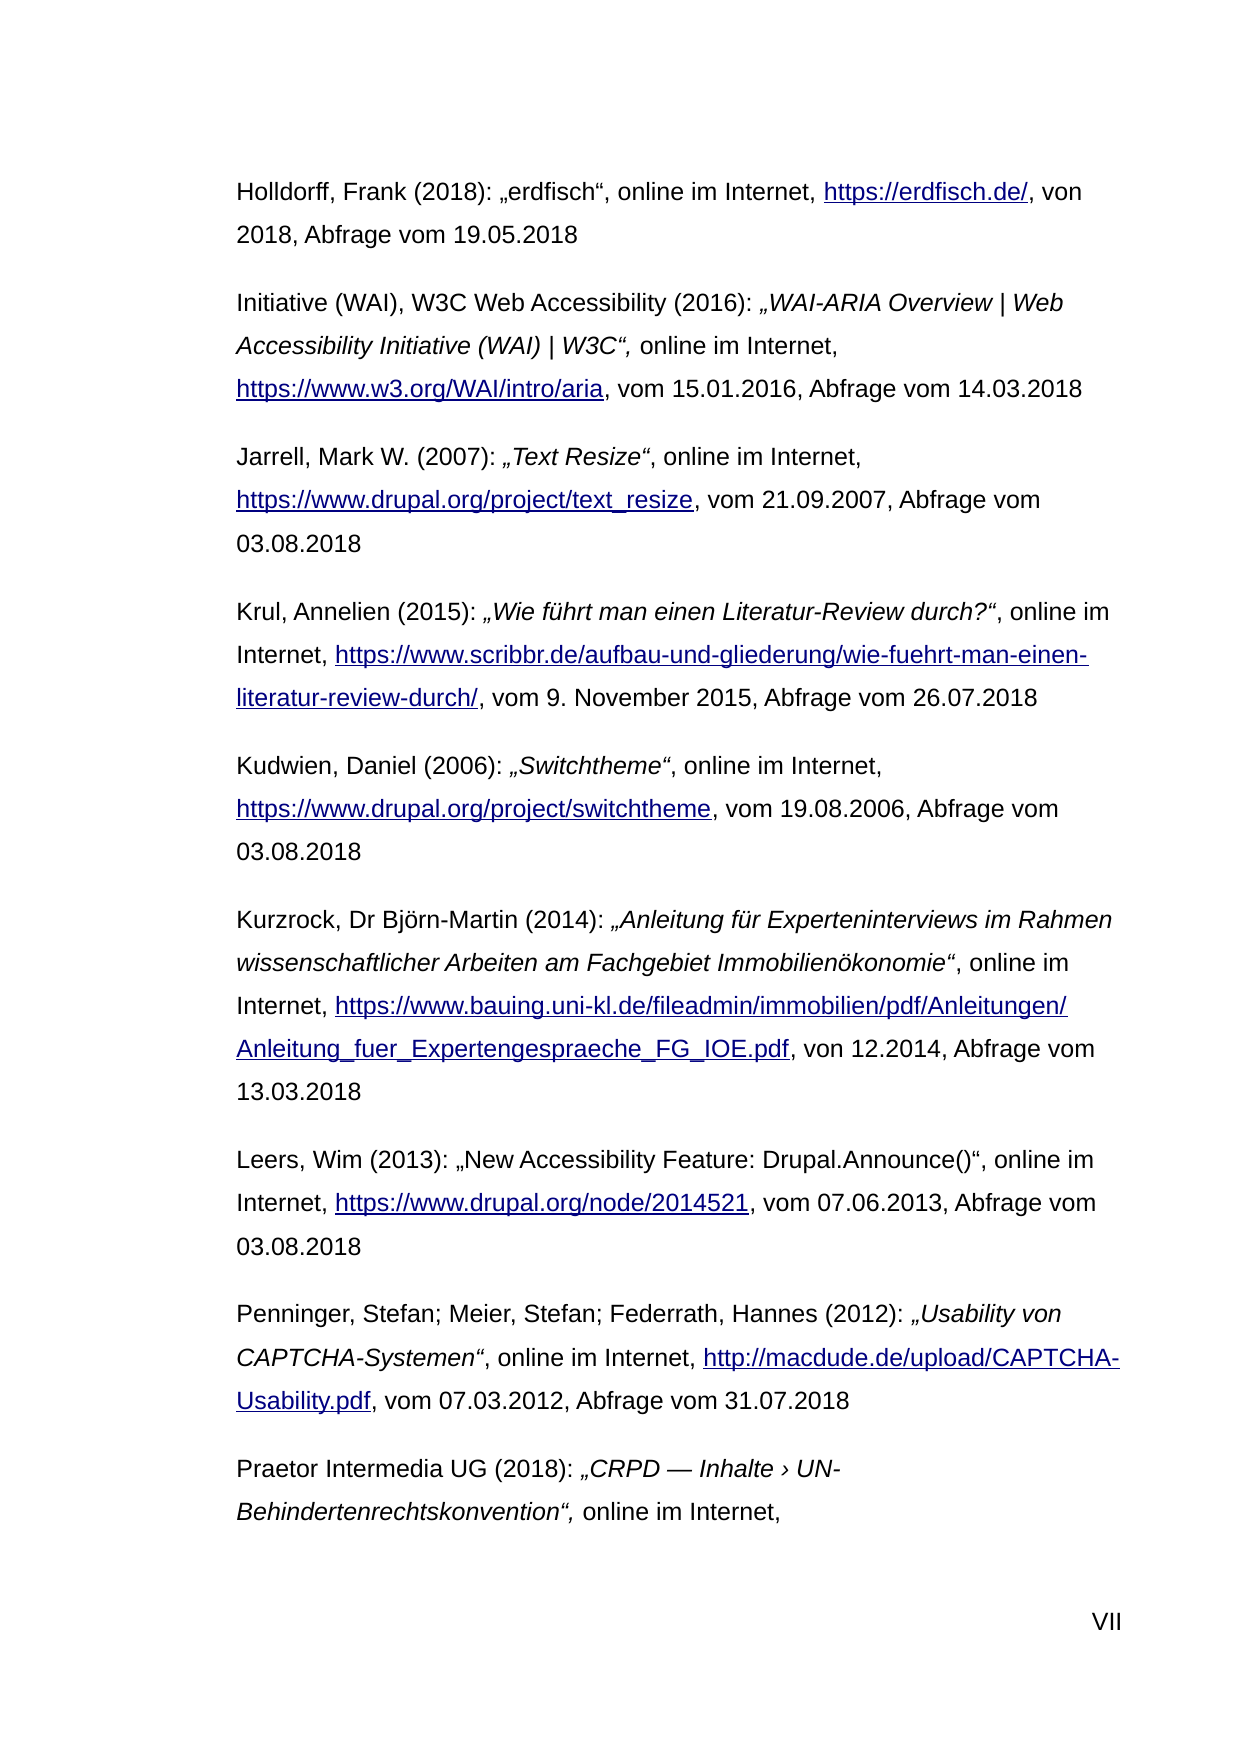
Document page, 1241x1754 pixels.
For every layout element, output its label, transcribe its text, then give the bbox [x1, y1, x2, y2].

text Krul, Annelien (2015): „Wie führt man einen Literatur-Review durch?“, online im Internet, https://www.scribbr.de/aufbau-und-gliederung/wie-fuehrt-man-einen-literatur-review-durch/, vom 9. November 2015, Abfrage vom 26.07.2018 [236, 597, 1122, 712]
text Kurzrock, Dr Björn-Martin (2014): „Anleitung für Experteninterviews im Rahmen wissenschaftlicher Arbeiten am Fachgebiet Immobilienökonomie“, online im Internet, https://www.bauing.uni-kl.de/fileadmin/immobilien/pdf/Anleitungen/Anleitung_fuer_Expertengespraeche_FG_IOE.pdf, von 12.2014, Abfrage vom 13.03.2018 [236, 905, 1122, 1106]
text Praetor Intermedia UG (2018): „CRPD — Inhalte › UN-Behindertenrechtskonvention“, online im Internet, [236, 1454, 1122, 1526]
text Penninger, Stefan; Meier, Stefan; Federrath, Hannes (2012): „Usability von CAPTCHA-Systemen“, online im Internet, http://macdude.de/upload/CAPTCHA-Usability.pdf, vom 07.03.2012, Abfrage vom 31.07.2018 [236, 1299, 1122, 1414]
text Initiative (WAI), W3C Web Accessibility (2016): „WAI-ARIA Overview | Web Accessibility Initiative (WAI) | W3C“, online im Internet, https://www.w3.org/WAI/intro/aria, vom 15.01.2016, Abfrage vom 14.03.2018 [236, 288, 1122, 403]
text Holldorff, Frank (2018): „erdfisch“, online im Internet, https://erdfisch.de/, von 2018, Abfrage vom 19.05.2018 [236, 177, 1122, 249]
text Leers, Wim (2013): „New Accessibility Feature: Drupal.Announce()“, online im Internet, https://www.drupal.org/node/2014521, vom 07.06.2013, Abfrage vom 03.08.2018 [236, 1145, 1122, 1260]
text Kudwien, Daniel (2006): „Switchtheme“, online im Internet, https://www.drupal.org/project/switchtheme, vom 19.08.2006, Abfrage vom 03.08.2018 [236, 751, 1122, 866]
text Jarrell, Mark W. (2007): „Text Resize“, online im Internet, https://www.drupal.org/project/text_resize, vom 21.09.2007, Abfrage vom 03.08.2018 [236, 442, 1122, 557]
